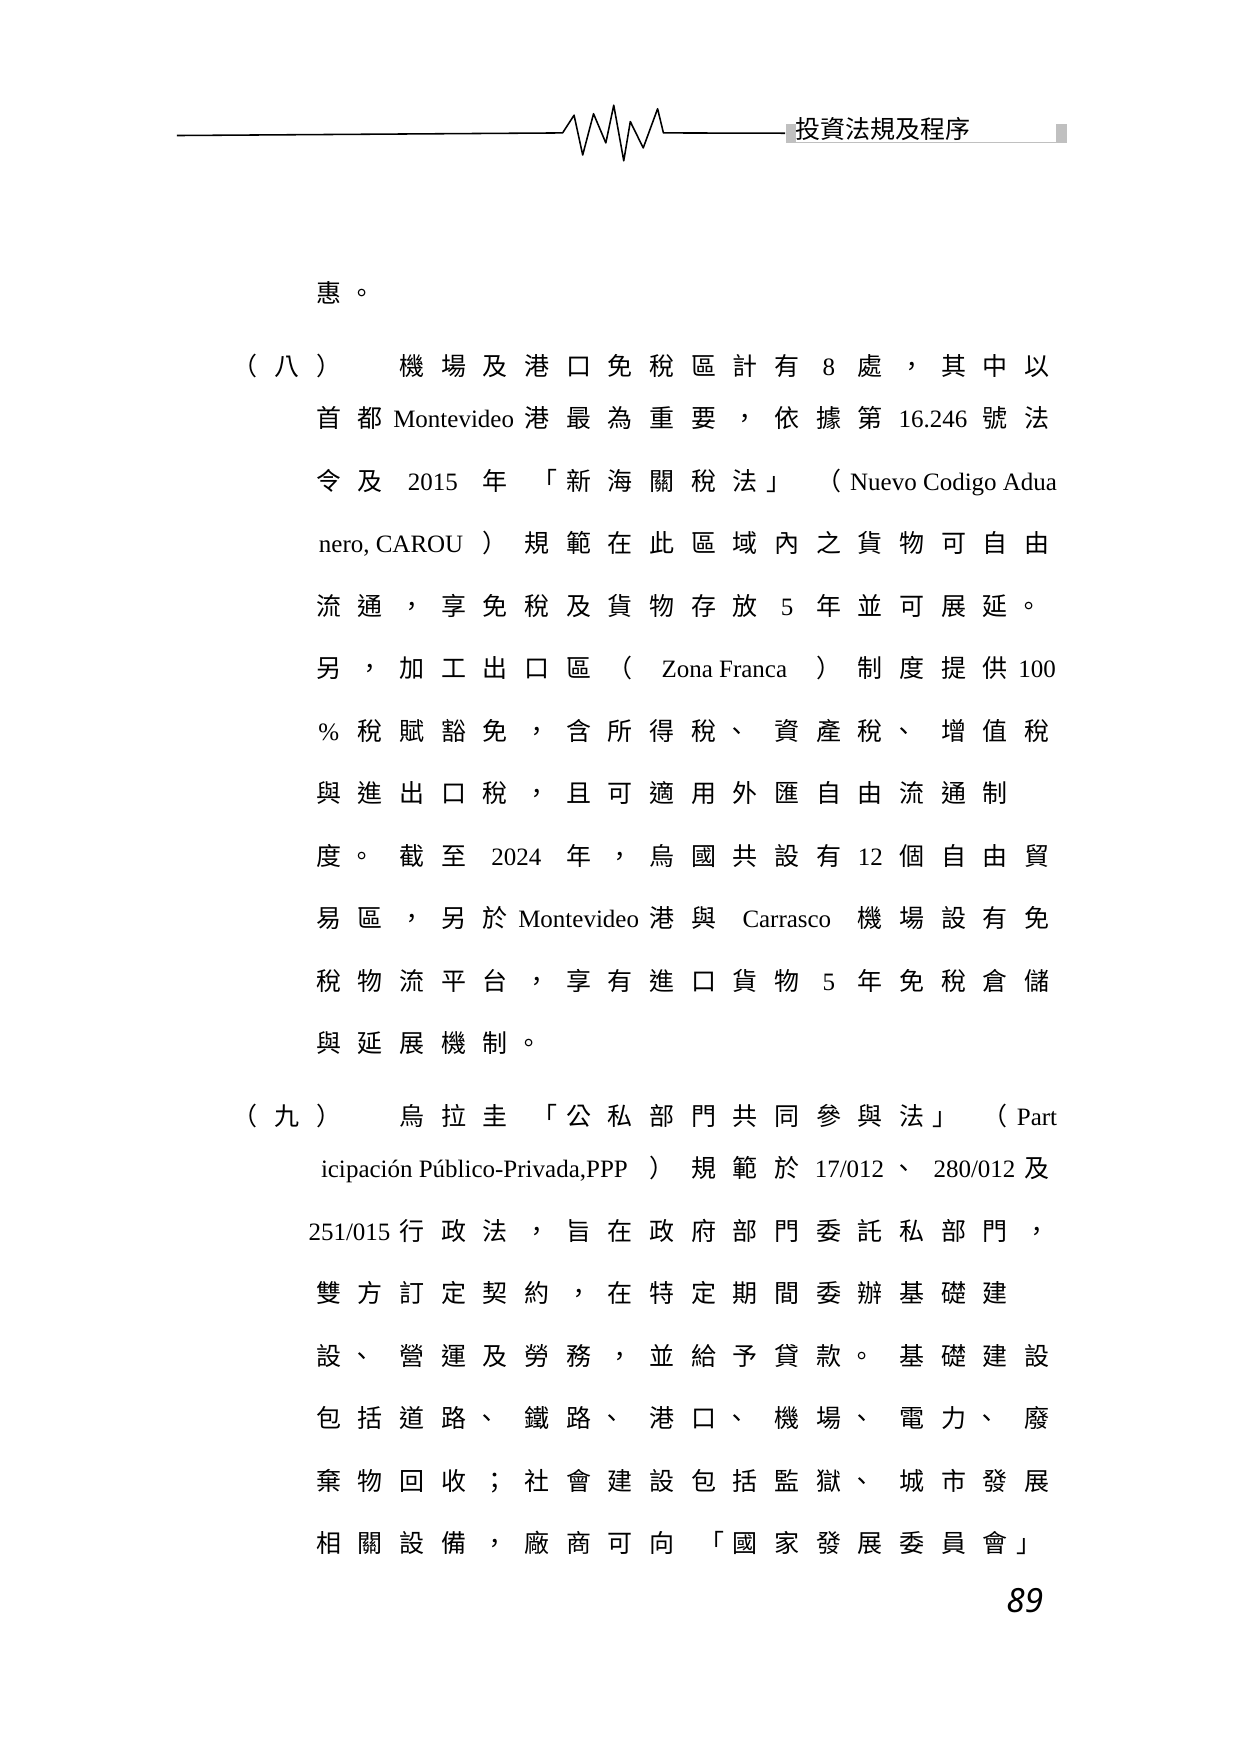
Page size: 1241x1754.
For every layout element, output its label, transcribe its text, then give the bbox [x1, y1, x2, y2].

text （九） 烏拉圭「公私部門共同參與法」（Participación Público-Privada,PPP）規範於17/012、280/012及251/015行政法，旨在政府部門委託私部門，雙方訂定契約，在特定期間委辦基礎建設、營運及勞務，並給予貸款。基礎建設包括道路、鐵路、港口、機場、電力、廢棄物回收；社會建設包括監獄、城市發展相關設備，廠商可向「國家發展委員會」 [207, 1063, 1058, 1563]
text 惠。 [207, 250, 1058, 313]
text （八） 機場及港口免稅區計有8處，其中以首都Montevideo港最為重要，依據第16.246號法令及2015年「新海關稅法」（Nuevo Codigo Aduanero, CAROU）規範在此區域內之貨物可自由流通，享免稅及貨物存放5年並可展延。另，加工出口區（Zona Franca）制度提供100%稅賦豁免，含所得稅、資產稅、增值稅與進出口稅，且可適用外匯自由流通制度。截至2024年，烏國共設有12個自由貿易區，另於Montevideo港與Carrasco機場設有免稅物流平台，享有進口貨物5年免稅倉儲與延展機制。 [207, 313, 1058, 1063]
